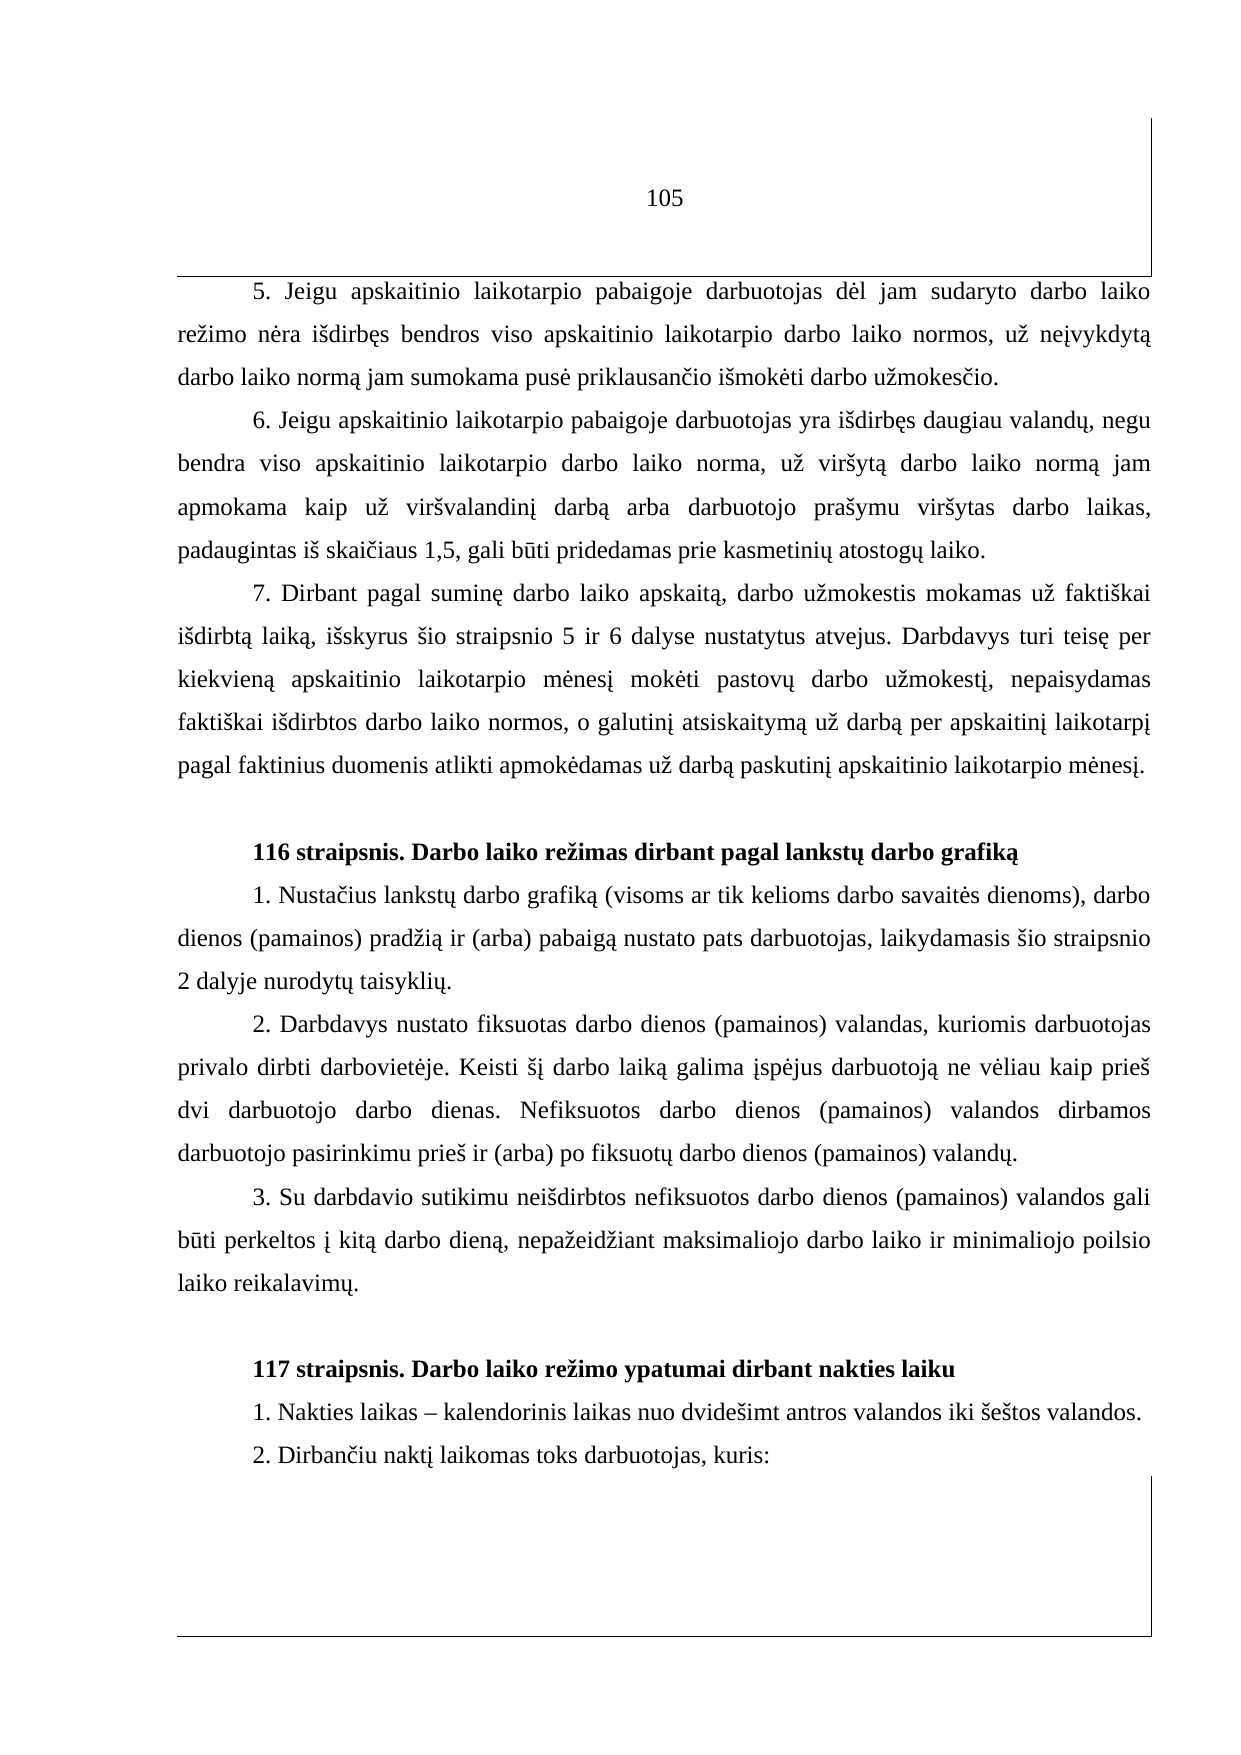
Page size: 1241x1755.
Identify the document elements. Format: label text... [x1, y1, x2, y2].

text 1. Nakties laikas – kalendorinis laikas nuo dvidešimt antros valandos iki šeštos valandos. [177, 1397, 1152, 1426]
text 7. Dirbant pagal suminę darbo laiko apskaitą, darbo užmokestis mokamas už faktiškai išdirbtą laiką, išskyrus šio straipsnio 5 ir 6 dalyse nustatytus atvejus. Darbdavys turi teisę per kiekvieną apskaitinio laikotarpio mėnesį mokėti pastovų darbo užmokestį, nepaisydamas faktiškai išdirbtos darbo laiko normos, o galutinį atsiskaitymą už darbą per apskaitinį laikotarpį pagal faktinius duomenis atlikti apmokėdamas už darbą paskutinį apskaitinio laikotarpio mėnesį. [177, 578, 1152, 779]
subtitle 117 straipsnis. Darbo laiko režimo ypatumai dirbant nakties laiku [177, 1354, 1152, 1383]
text 6. Jeigu apskaitinio laikotarpio pabaigoje darbuotojas yra išdirbęs daugiau valandų, negu bendra viso apskaitinio laikotarpio darbo laiko norma, už viršytą darbo laiko normą jam apmokama kaip už viršvalandinį darbą arba darbuotojo prašymu viršytas darbo laikas, padaugintas iš skaičiaus 1,5, gali būti pridedamas prie kasmetinių atostogų laiko. [177, 405, 1152, 563]
text 2. Dirbančiu naktį laikomas toks darbuotojas, kuris: [177, 1440, 1152, 1469]
subtitle 116 straipsnis. Darbo laiko režimas dirbant pagal lankstų darbo grafiką [177, 837, 1152, 865]
text 3. Su darbdavio sutikimu neišdirbtos nefiksuotos darbo dienos (pamainos) valandos gali būti perkeltos į kitą darbo dieną, nepažeidžiant maksimaliojo darbo laiko ir minimaliojo poilsio laiko reikalavimų. [177, 1182, 1152, 1297]
text 1. Nustačius lankstų darbo grafiką (visoms ar tik kelioms darbo savaitės dienoms), darbo dienos (pamainos) pradžią ir (arba) pabaigą nustato pats darbuotojas, laikydamasis šio straipsnio 2 dalyje nurodytų taisyklių. [177, 880, 1152, 995]
text 5. Jeigu apskaitinio laikotarpio pabaigoje darbuotojas dėl jam sudaryto darbo laiko režimo nėra išdirbęs bendros viso apskaitinio laikotarpio darbo laiko normos, už neįvykdytą darbo laiko normą jam sumokama pusė priklausančio išmokėti darbo užmokesčio. [177, 276, 1152, 391]
text 2. Darbdavys nustato fiksuotas darbo dienos (pamainos) valandas, kuriomis darbuotojas privalo dirbti darbovietėje. Keisti šį darbo laiką galima įspėjus darbuotoją ne vėliau kaip prieš dvi darbuotojo darbo dienas. Nefiksuotos darbo dienos (pamainos) valandos dirbamos darbuotojo pasirinkimu prieš ir (arba) po fiksuotų darbo dienos (pamainos) valandų. [177, 1009, 1152, 1167]
